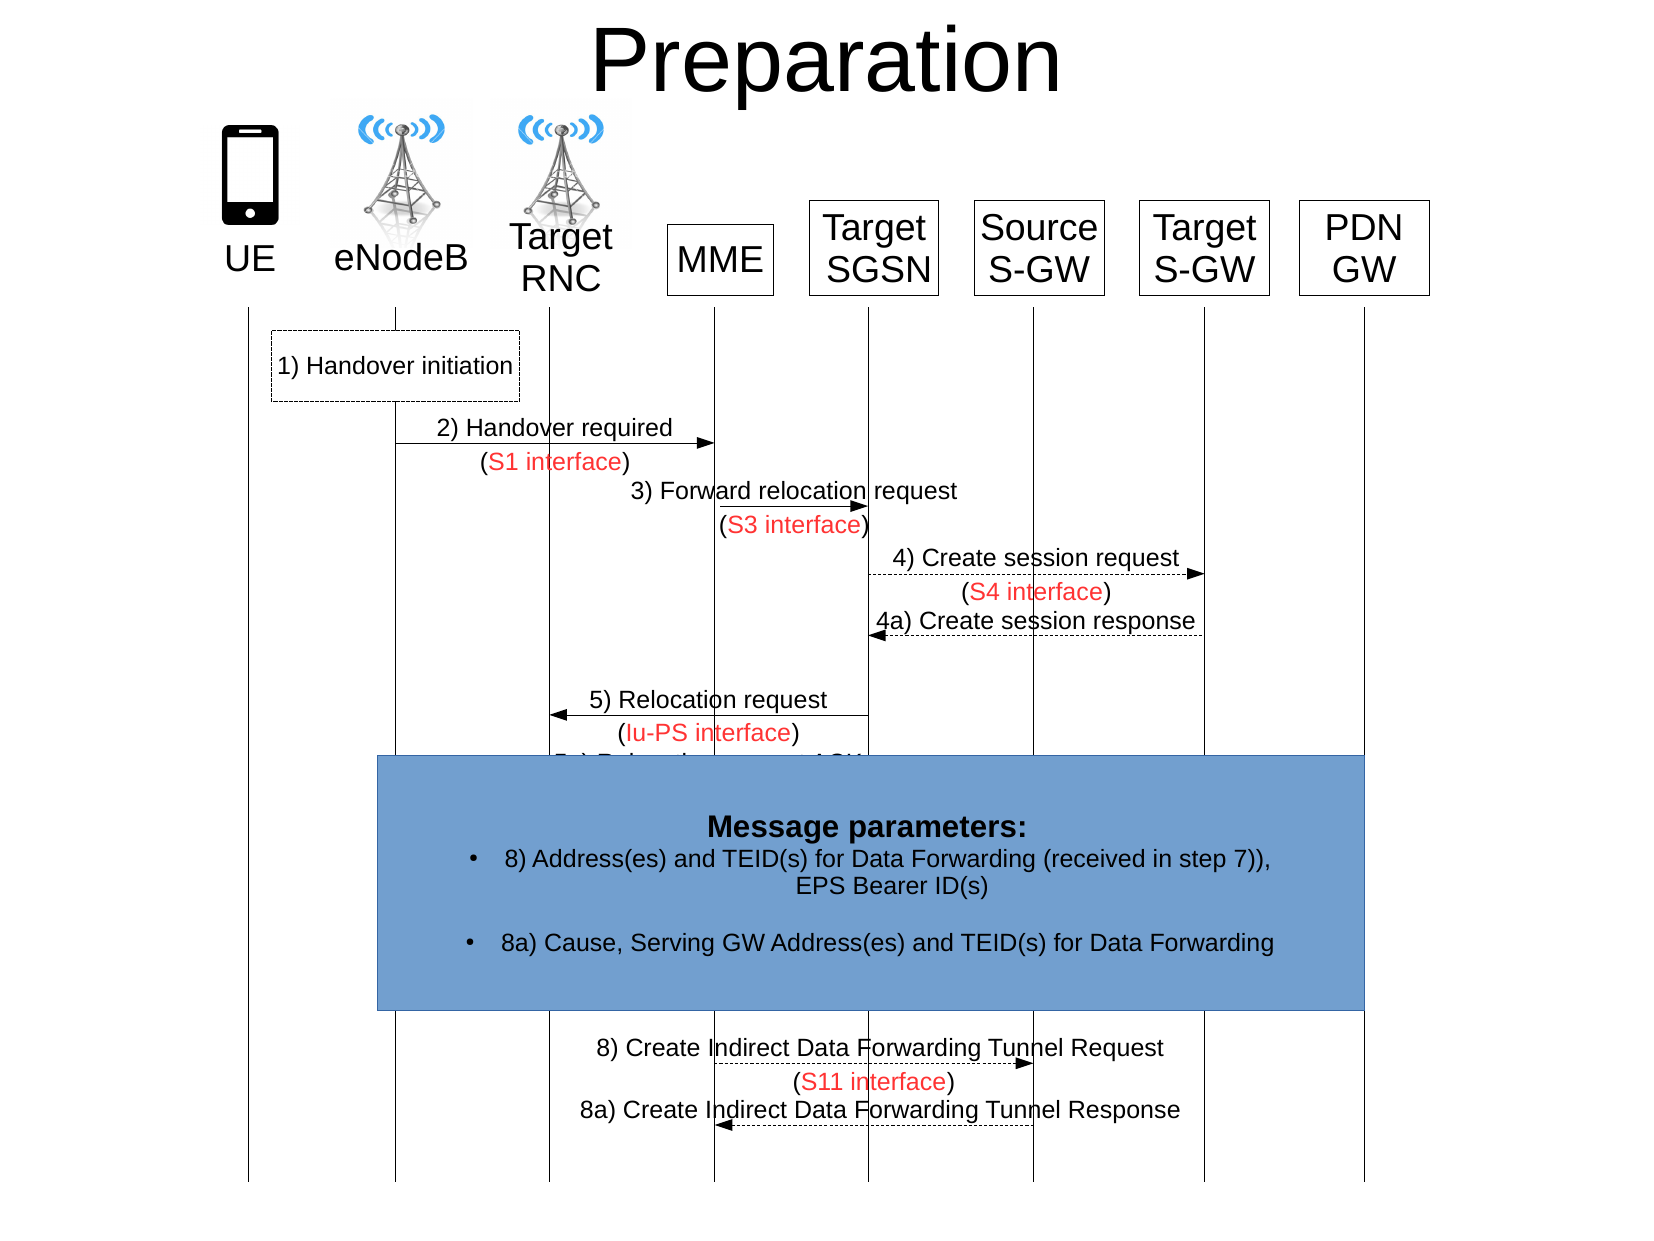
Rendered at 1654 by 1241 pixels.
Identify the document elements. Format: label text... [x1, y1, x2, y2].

text_box PDN GW [1299, 200, 1430, 296]
picture [330, 113, 473, 249]
text_box Message parameters: 8) Address(es) and TEID(s) for Data Forwarding (received in step 7)), EPS Bearer ID(s) 8a) Cause, Serving GW Address(es) and TEID(s) for Data Forwarding [377, 755, 1365, 1011]
picture [200, 125, 300, 225]
text_box 1) Handover initiation [271, 330, 520, 402]
text_box Target S-GW [1139, 200, 1270, 296]
text_box Target SGSN [809, 200, 939, 296]
text_box Source S-GW [974, 200, 1105, 296]
text_box MME [667, 224, 774, 296]
picture [490, 113, 632, 249]
title Preparation [82, 8, 1571, 113]
